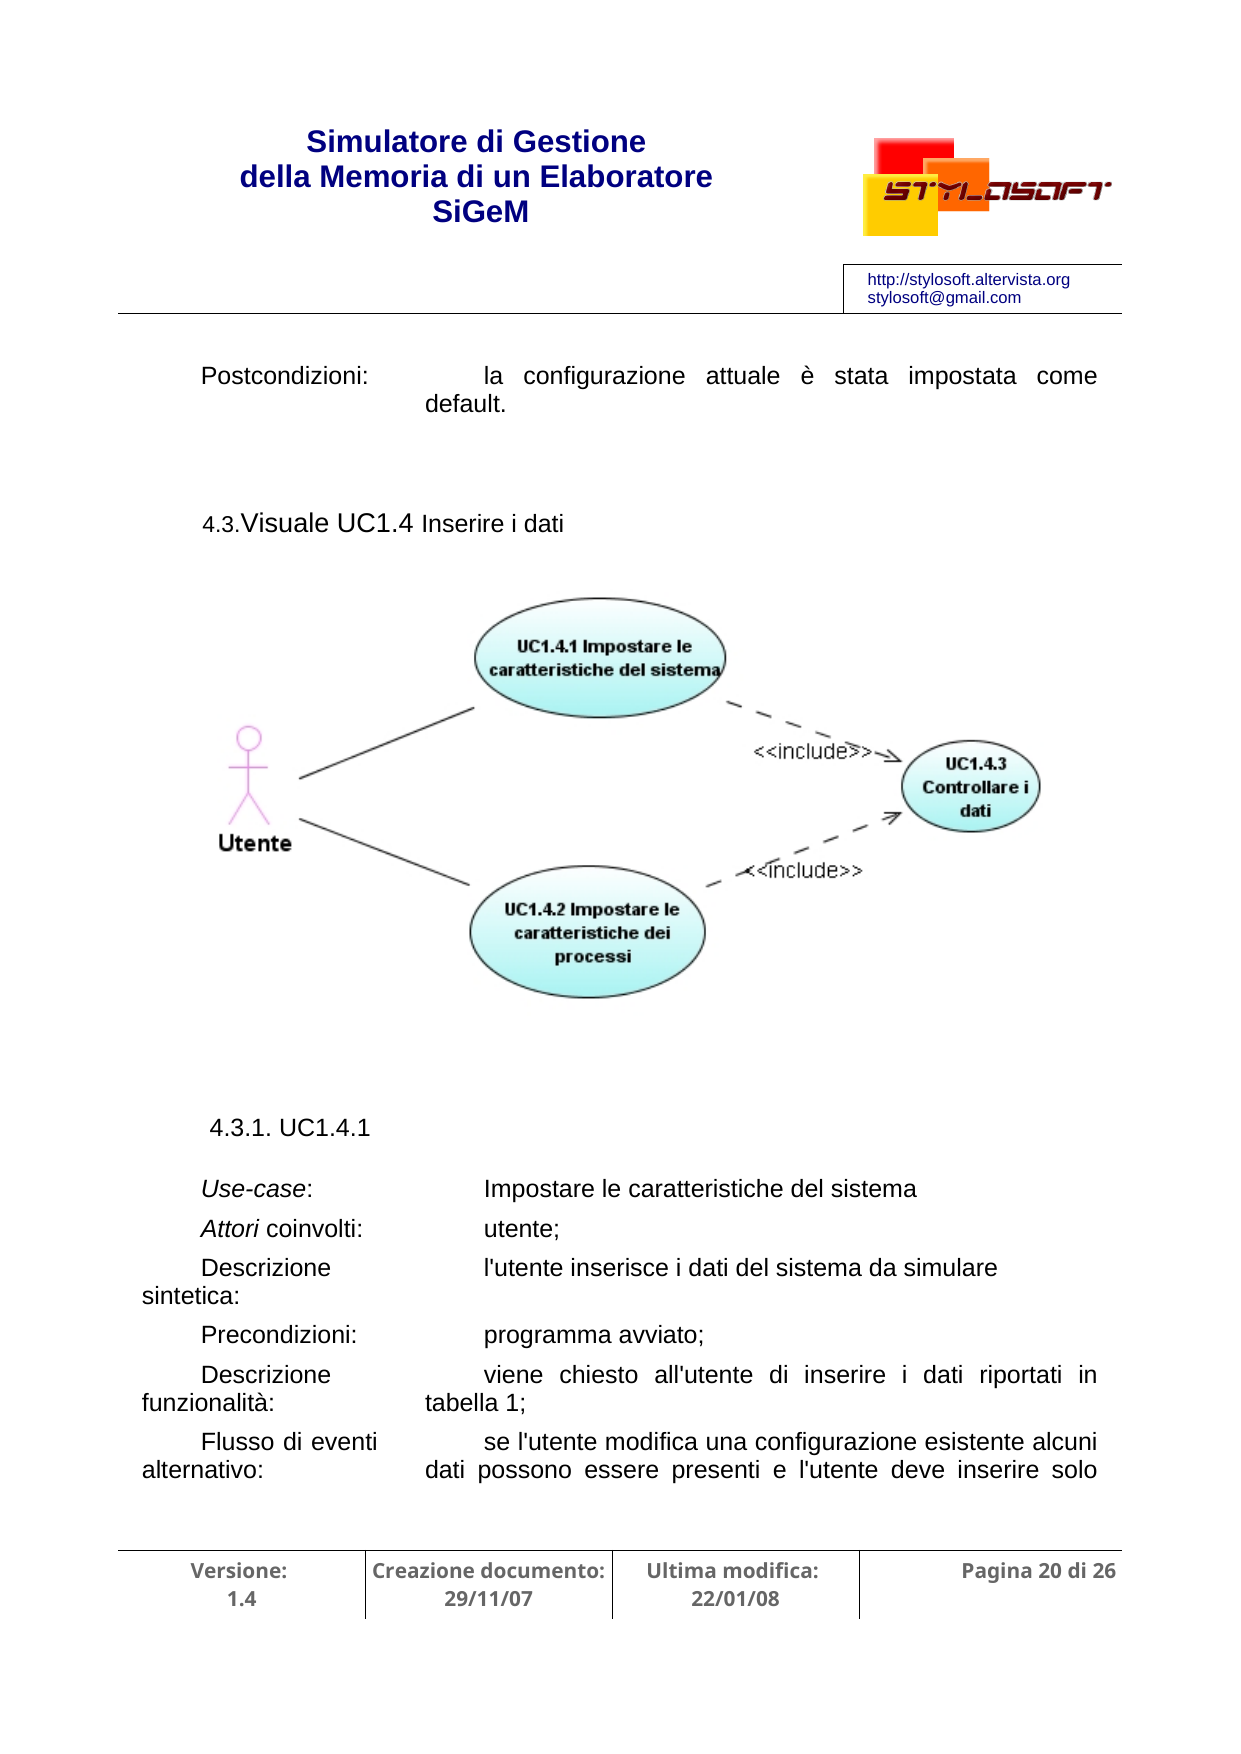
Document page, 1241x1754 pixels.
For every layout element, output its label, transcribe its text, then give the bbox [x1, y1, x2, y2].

table_cell utente; [401, 1209, 1122, 1248]
table_cell Flusso di eventi alternativo: [118, 1422, 401, 1489]
table_cell Descrizione sintetica: [118, 1248, 401, 1315]
table_cell programma avviato; [401, 1315, 1122, 1355]
table_cell l'utente inserisce i dati del sistema da simulare [401, 1248, 1122, 1315]
table_cell Attori coinvolti: [118, 1209, 401, 1248]
table_cell se l'utente modifica una configurazione esistente alcuni dati possono essere presenti e l'utente deve inserire solo [401, 1422, 1122, 1489]
table_header Impostare le caratteristiche del sistema [401, 1169, 1122, 1209]
table_header Use-case: [118, 1169, 401, 1209]
picture [848, 123, 1117, 247]
list UC1.4.1 [150, 1113, 1104, 1141]
table_cell Postcondizioni: [118, 356, 401, 424]
table_cell viene chiesto all'utente di inserire i dati riportati in tabella 1; [401, 1355, 1122, 1422]
list Visuale UC1.4 Inserire i dati [143, 507, 1104, 538]
picture [168, 565, 1072, 1030]
table_cell la configurazione attuale è stata impostata come default. [401, 356, 1122, 424]
table_cell Precondizioni: [118, 1315, 401, 1355]
table_cell Descrizione funzionalità: [118, 1355, 401, 1422]
